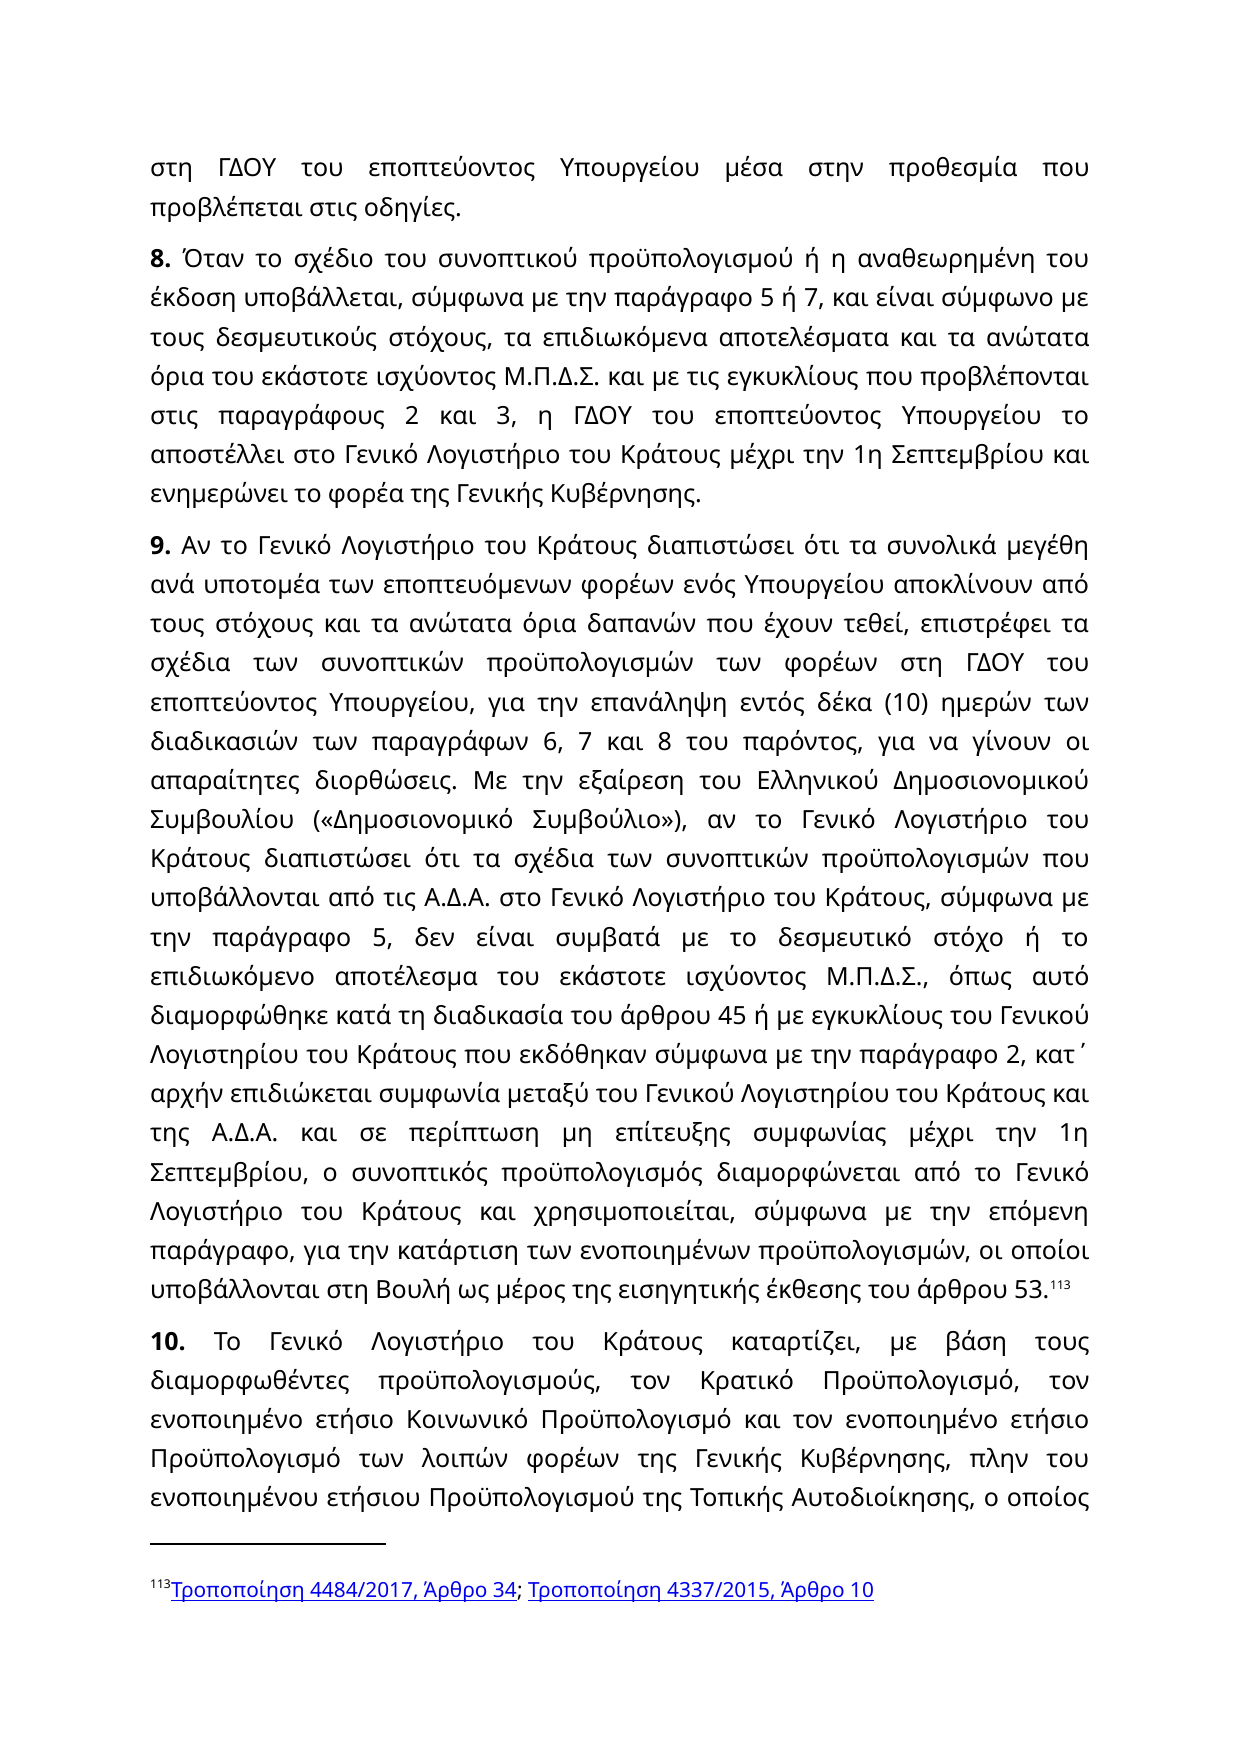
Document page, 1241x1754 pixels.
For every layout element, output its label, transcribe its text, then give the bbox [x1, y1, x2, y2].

text 10. Το Γενικό Λογιστήριο του Κράτους καταρτίζει, με βάση τους διαμορφωθέντες προϋπολογισμούς, τον Κρατικό Προϋπολογισμό, τον ενοποιημένο ετήσιο Κοινωνικό Προϋπολογισμό και τον ενοποιημένο ετήσιο Προϋπολογισμό των λοιπών φορέων της Γενικής Κυβέρνησης, πλην του ενοποιημένου ετήσιου Προϋπολογισμού της Τοπικής Αυτοδιοίκησης, ο οποίος [150, 1323, 1090, 1514]
text 9. Αν το Γενικό Λογιστήριο του Κράτους διαπιστώσει ότι τα συνολικά µεγέθη ανά υποτοµέα των εποπτευόµενων φορέων ενός Υπουργείου αποκλίνουν από τους στόχους και τα ανώτατα όρια δαπανών που έχουν τεθεί, επιστρέφει τα σχέδια των συνοπτικών προϋπολογισµών των φορέων στη ΓΔΟΥ του εποπτεύοντος Υπουργείου, για την επανάληψη εντός δέκα (10) ηµερών των διαδικασιών των παραγράφων 6, 7 και 8 του παρόντος, για να γίνουν οι απαραίτητες διορθώσεις. Με την εξαίρεση του Ελληνικού Δηµοσιονοµικού Συµβουλίου («Δηµοσιονοµικό Συµβούλιο»), αν το Γενικό Λογιστήριο του Κράτους διαπιστώσει ότι τα σχέδια των συνοπτικών προϋπολογισµών που υποβάλλονται από τις Α.Δ.Α. στο Γενικό Λογιστήριο του Κράτους, σύµφωνα µε την παράγραφο 5, δεν είναι συµβατά µε το δεσµευτικό στόχο ή το επιδιωκόµενο αποτέλεσµα του εκάστοτε ισχύοντος Μ.Π.Δ.Σ., όπως αυτό διαµορφώθηκε κατά τη διαδικασία του άρθρου 45 ή µε εγκυκλίους του Γενικού Λογιστηρίου του Κράτους που εκδόθηκαν σύµφωνα µε την παράγραφο 2, κατ΄ αρχήν επιδιώκεται συµφωνία µεταξύ του Γενικού Λογιστηρίου του Κράτους και της Α.Δ.Α. και σε περίπτωση µη επίτευξης συµφωνίας µέχρι την 1η Σεπτεµβρίου, ο συνοπτικός προϋπολογισµός διαµορφώνεται από το Γενικό Λογιστήριο του Κράτους και χρησιµοποιείται, σύµφωνα µε την επόµενη παράγραφο, για την κατάρτιση των ενοποιηµένων προϋπολογισµών, οι οποίοι υποβάλλονται στη Βουλή ως µέρος της εισηγητικής έκθεσης του άρθρου 53. [150, 527, 1090, 1306]
text Τροποποίηση 4484/2017, Άρθρο 34; Τροποποίηση 4337/2015, Άρθρο 10 [150, 1576, 1090, 1604]
text στη ΓΔΟΥ του εποπτεύοντος Υπουργείου μέσα στην προθεσμία που προβλέπεται στις οδηγίες. [150, 150, 1090, 223]
text 8. Όταν το σχέδιο του συνοπτικού προϋπολογισμού ή η αναθεωρημένη του έκδοση υποβάλλεται, σύμφωνα με την παράγραφο 5 ή 7, και είναι σύμφωνο με τους δεσμευτικούς στόχους, τα επιδιωκόμενα αποτελέσματα και τα ανώτατα όρια του εκάστοτε ισχύοντος Μ.Π.Δ.Σ. και με τις εγκυκλίους που προβλέπονται στις παραγράφους 2 και 3, η ΓΔΟΥ του εποπτεύοντος Υπουργείου το αποστέλλει στο Γενικό Λογιστήριο του Κράτους μέχρι την 1η Σεπτεμβρίου και ενημερώνει το φορέα της Γενικής Κυβέρνησης. [150, 241, 1090, 510]
